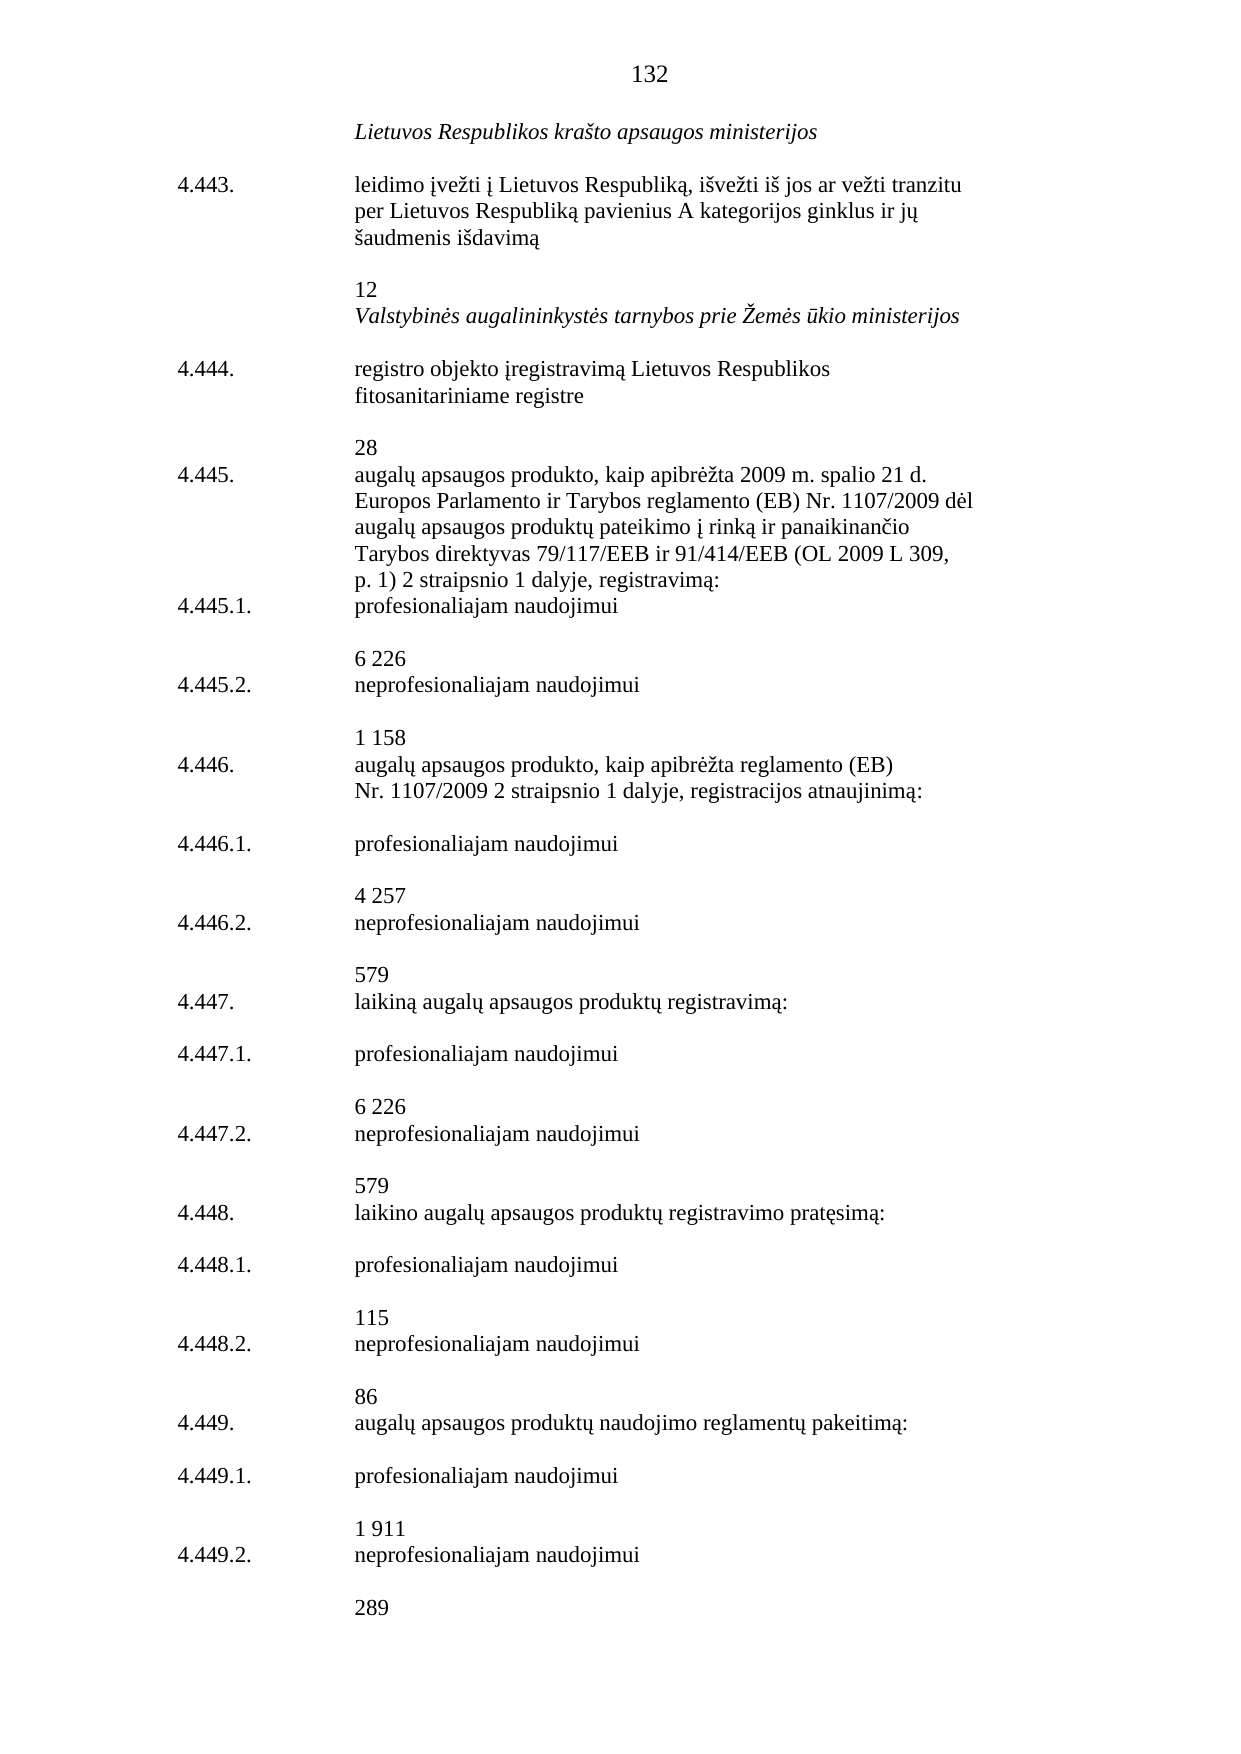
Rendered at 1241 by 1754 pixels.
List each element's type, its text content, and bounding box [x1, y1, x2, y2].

text 4.449. augalų apsaugos produktų naudojimo reglamentų pakeitimą: [177, 1409, 974, 1462]
text 4.446. augalų apsaugos produkto, kaip apibrėžta reglamento (EB) [177, 751, 974, 777]
text fitosanitariniame registre 28 [354, 382, 974, 461]
text 4.445.1. profesionaliajam naudojimui 6 226 [177, 592, 974, 672]
text 4.448. laikino augalų apsaugos produktų registravimo pratęsimą: [177, 1199, 974, 1251]
text p. 1) 2 straipsnio 1 dalyje, registravimą: [354, 566, 974, 592]
text Lietuvos Respublikos krašto apsaugos ministerijos [354, 118, 974, 171]
text šaudmenis išdavimą 12 [354, 223, 974, 303]
text 4.449.2. neprofesionaliajam naudojimui 289 [177, 1541, 974, 1620]
text 4.447.1. profesionaliajam naudojimui 6 226 [177, 1041, 974, 1119]
text Valstybinės augalininkystės tarnybos prie Žemės ūkio ministerijos [354, 303, 974, 355]
text Nr. 1107/2009 2 straipsnio 1 dalyje, registracijos atnaujinimą: [354, 777, 974, 830]
text 4.443. leidimo įvežti į Lietuvos Respubliką, išvežti iš jos ar vežti tranzitu [177, 171, 974, 197]
text per Lietuvos Respubliką pavienius A kategorijos ginklus ir jų [354, 197, 974, 223]
text 4.444. registro objekto įregistravimą Lietuvos Respublikos [177, 355, 974, 382]
text 4.447. laikiną augalų apsaugos produktų registravimą: [177, 988, 974, 1041]
text 4.445.2. neprofesionaliajam naudojimui 1 158 [177, 672, 974, 751]
text 4.449.1. profesionaliajam naudojimui 1 911 [177, 1462, 974, 1541]
text 4.448.2. neprofesionaliajam naudojimui 86 [177, 1330, 974, 1409]
text augalų apsaugos produktų pateikimo į rinką ir panaikinančio [354, 513, 974, 540]
text Tarybos direktyvas 79/117/EEB ir 91/414/EEB (OL 2009 L 309, [354, 540, 974, 566]
text 4.446.2. neprofesionaliajam naudojimui 579 [177, 909, 974, 988]
text 4.445. augalų apsaugos produkto, kaip apibrėžta 2009 m. spalio 21 d. [177, 461, 974, 487]
text 4.448.1. profesionaliajam naudojimui 115 [177, 1251, 974, 1330]
text 4.447.2. neprofesionaliajam naudojimui 579 [177, 1119, 974, 1199]
text 4.446.1. profesionaliajam naudojimui 4 257 [177, 830, 974, 909]
text Europos Parlamento ir Tarybos reglamento (EB) Nr. 1107/2009 dėl [354, 487, 974, 513]
